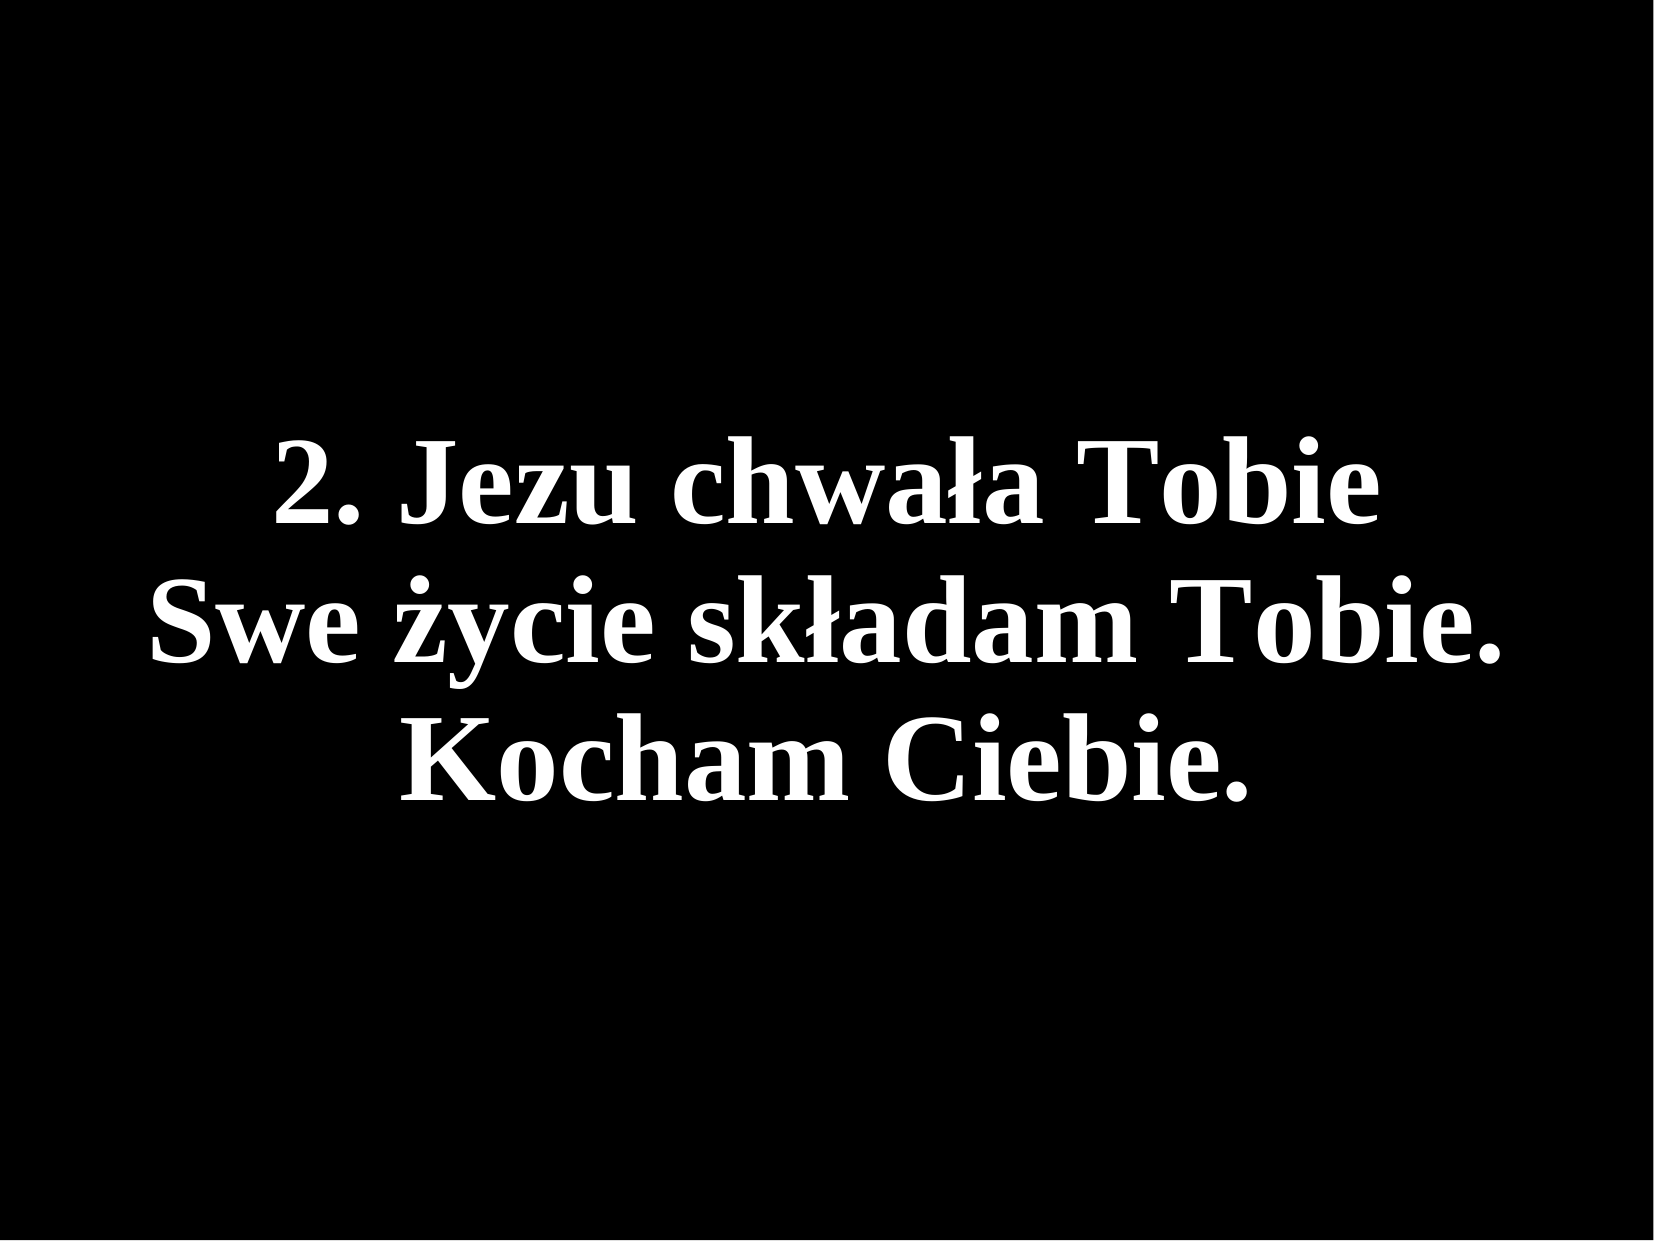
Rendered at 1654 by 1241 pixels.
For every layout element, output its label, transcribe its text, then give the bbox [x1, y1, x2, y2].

title 2. Jezu chwała Tobie Swe życie składam Tobie. Kocham Ciebie. [0, 0, 1654, 1241]
